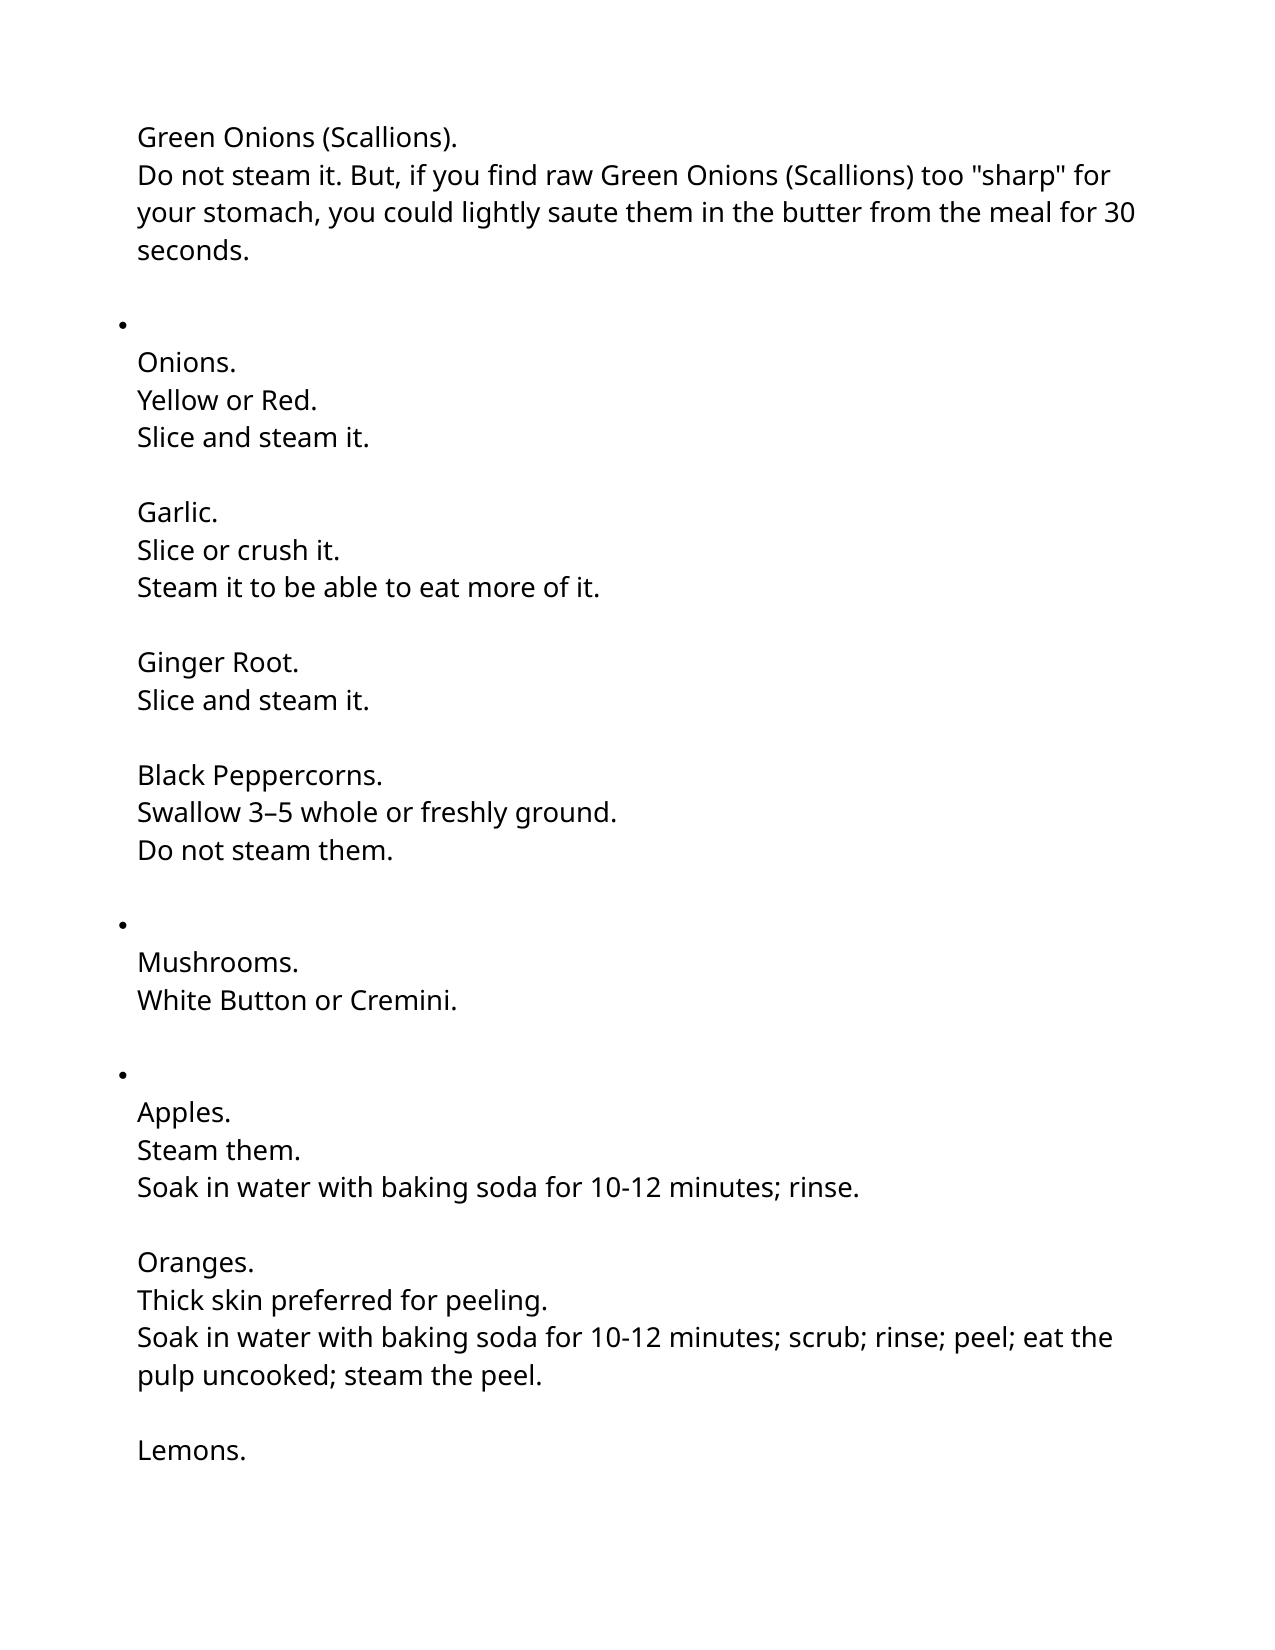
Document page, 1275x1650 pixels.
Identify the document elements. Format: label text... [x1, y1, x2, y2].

text Apples. [137, 1093, 1157, 1131]
text Do not steam it. But, if you find raw Green Onions (Scallions) too "sharp" for your stomach, you could lightly saute them in the butter from the meal for 30 seconds. [137, 156, 1157, 268]
text Oranges. [137, 1243, 1157, 1281]
text Soak in water with baking soda for 10-12 minutes; rinse. [137, 1168, 1157, 1206]
text Ginger Root. [137, 643, 1157, 681]
text Lemons. [137, 1431, 1157, 1468]
text Slice and steam it. [137, 418, 1157, 456]
text Soak in water with baking soda for 10-12 minutes; scrub; rinse; peel; eat the pulp uncooked; steam the peel. [137, 1318, 1157, 1393]
text Slice or crush it. [137, 531, 1157, 568]
text Green Onions (Scallions). [137, 118, 1157, 156]
text Steam them. [137, 1131, 1157, 1168]
text White Button or Cremini. [137, 981, 1157, 1018]
text Garlic. [137, 493, 1157, 531]
text Steam it to be able to eat more of it. [137, 568, 1157, 606]
text Thick skin preferred for peeling. [137, 1281, 1157, 1318]
text Slice and steam it. [137, 681, 1157, 718]
text Black Peppercorns. [137, 756, 1157, 793]
text Do not steam them. [137, 831, 1157, 868]
text Mushrooms. [137, 943, 1157, 981]
text Swallow 3–5 whole or freshly ground. [137, 793, 1157, 831]
text Onions. [137, 343, 1157, 381]
text Yellow or Red. [137, 381, 1157, 418]
